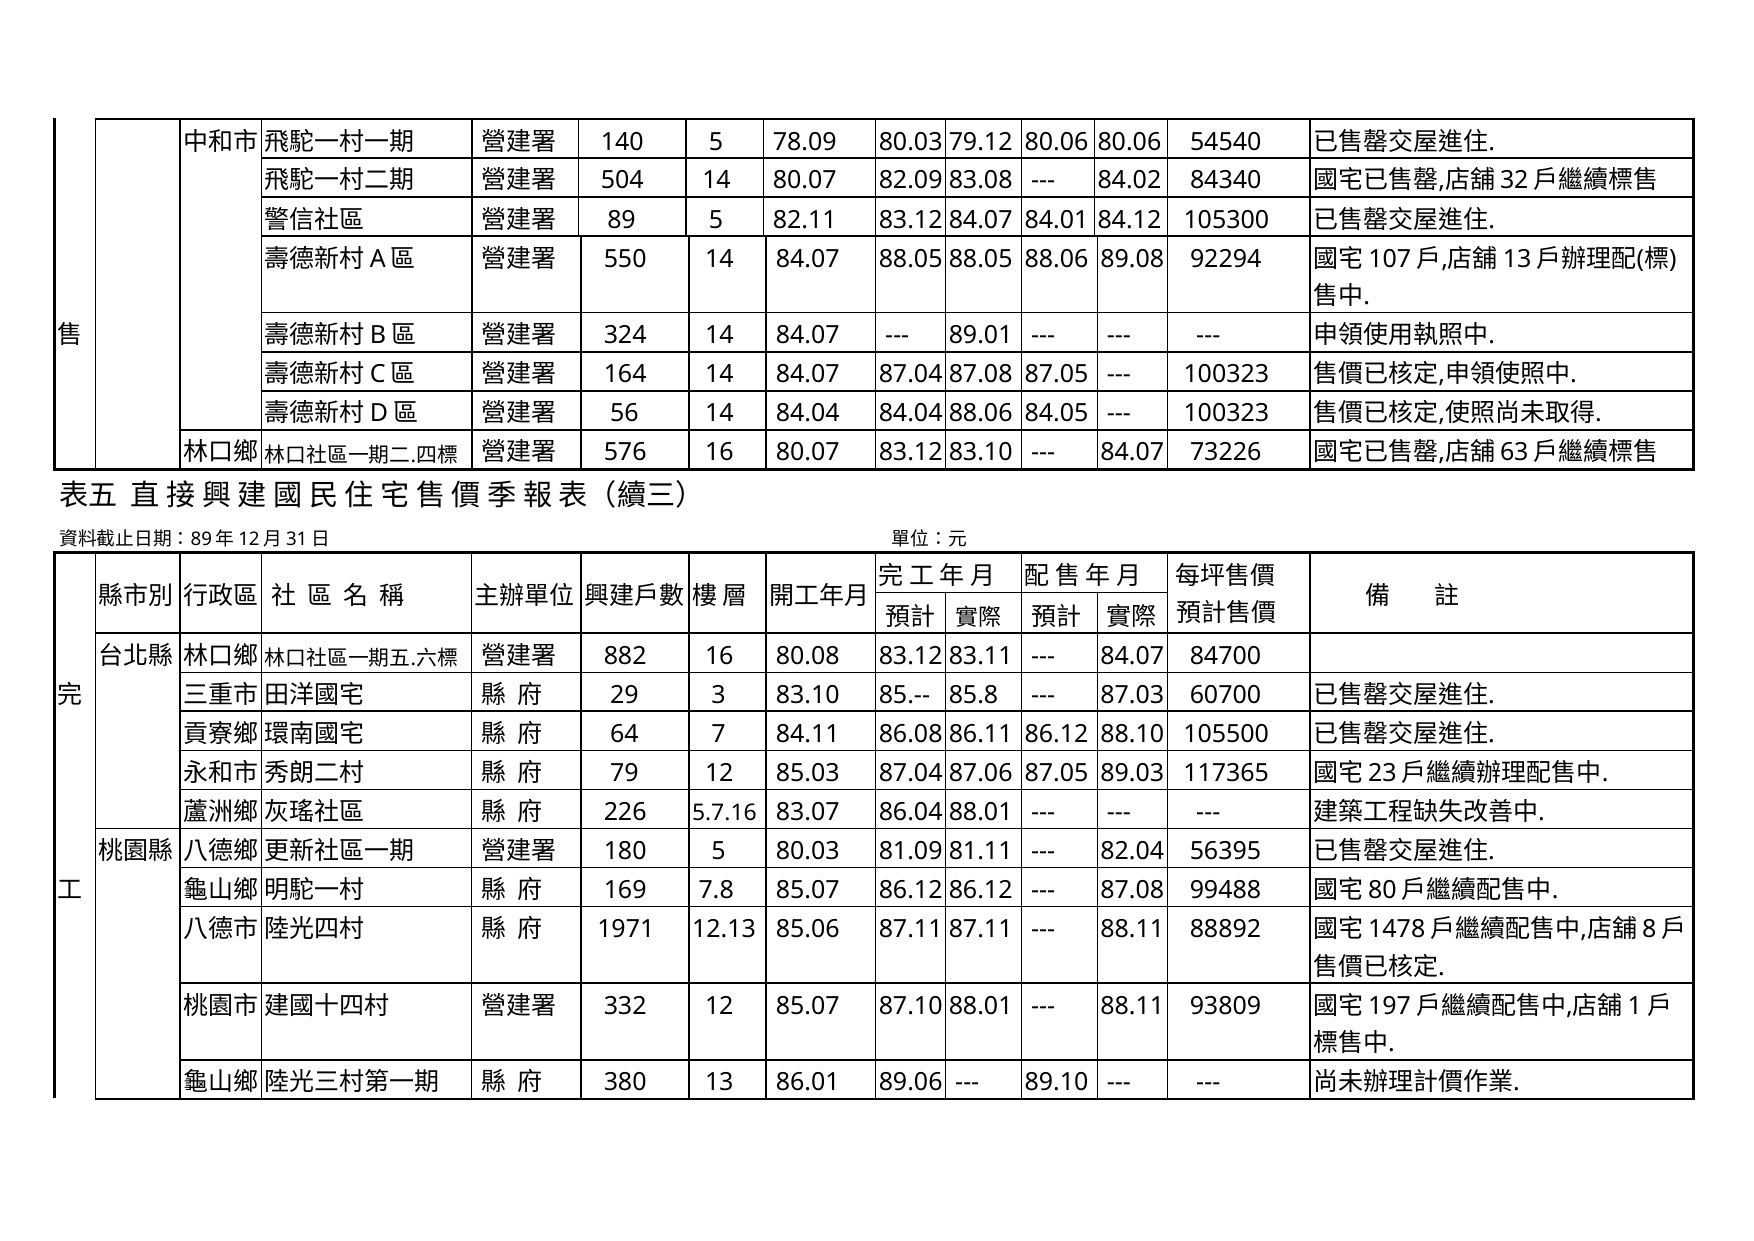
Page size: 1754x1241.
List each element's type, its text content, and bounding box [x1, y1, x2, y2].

table_cell 92294 [1168, 237, 1309, 312]
table_cell [96, 390, 179, 429]
table_cell 壽德新村B區 [262, 313, 471, 351]
table_cell 12 [690, 984, 765, 1059]
table_cell 576 [582, 431, 688, 468]
table_cell 預計 [1022, 593, 1097, 632]
table_cell 已售罄交屋進住. [1311, 829, 1692, 867]
table_cell 87.11 [876, 907, 945, 982]
table_cell 84.04 [767, 392, 875, 429]
table_cell 88.06 [946, 392, 1021, 429]
table_cell 140 [579, 120, 685, 157]
table_cell [56, 157, 95, 196]
table_cell 85.07 [767, 984, 875, 1059]
table_cell 29 [582, 673, 688, 710]
table_cell 93809 [1168, 984, 1309, 1059]
table_cell 申領使用執照中. [1311, 313, 1692, 351]
table_cell [181, 390, 261, 429]
table_cell 79.12 [946, 120, 1021, 157]
table_cell 縣 府 [472, 868, 580, 906]
table_cell 83.12 [876, 634, 945, 671]
table_cell 林口鄉 [181, 431, 261, 468]
table_header 縣市別 [96, 554, 179, 632]
table_cell 建築工程缺失改善中. [1311, 790, 1692, 828]
table_cell [56, 592, 95, 632]
table_cell [96, 235, 179, 312]
table_cell --- [1022, 431, 1097, 468]
table_cell 桃園市 [181, 984, 261, 1059]
table_cell 87.05 [1022, 353, 1097, 390]
table_cell 87.03 [1098, 673, 1167, 710]
table_cell 64 [582, 712, 688, 749]
table_cell [56, 906, 95, 982]
table_cell [56, 429, 95, 468]
table_cell --- [1022, 673, 1097, 710]
table_cell 88.06 [1022, 237, 1097, 312]
table_cell 164 [582, 353, 688, 390]
table_cell 80.03 [876, 120, 945, 157]
table_cell 縣 府 [472, 712, 580, 749]
table_cell [181, 235, 261, 312]
table_cell 16 [690, 634, 765, 671]
table_cell [56, 235, 95, 312]
table_cell 林口社區一期二.四標 [262, 431, 471, 468]
table_cell 壽德新村C區 [262, 353, 471, 390]
table_cell 105300 [1168, 198, 1309, 235]
table_cell 226 [582, 790, 688, 828]
table_cell 88.05 [946, 237, 1021, 312]
table_cell 國宅已售罄,店舖63戶繼續標售 [1311, 431, 1692, 468]
table_cell 國宅197戶繼續配售中,店舖1戶標售中. [1311, 984, 1692, 1059]
table_cell 84.04 [876, 392, 945, 429]
table_cell [96, 351, 179, 390]
table_cell --- [1168, 1061, 1309, 1098]
table_cell 永和市 [181, 751, 261, 788]
table_cell 完 [56, 671, 95, 710]
table_cell 實際 [946, 593, 1021, 632]
table_header 備 註 [1311, 554, 1692, 632]
table_cell 86.12 [946, 868, 1021, 906]
table_cell 飛駝一村二期 [262, 159, 471, 196]
table_cell [96, 312, 179, 351]
table_cell 87.05 [1022, 751, 1097, 788]
table_cell 5 [690, 829, 765, 867]
table_cell 88.01 [946, 984, 1021, 1059]
table_cell 84340 [1168, 159, 1309, 196]
table_cell 85.06 [767, 907, 875, 982]
table_cell 87.08 [1098, 868, 1167, 906]
table_cell 100323 [1168, 392, 1309, 429]
table_cell --- [1168, 790, 1309, 828]
table_cell 營建署 [473, 313, 580, 351]
table_cell 56395 [1168, 829, 1309, 867]
table_cell [96, 789, 179, 828]
table_cell 84.11 [767, 712, 875, 749]
table_cell 88892 [1168, 907, 1309, 982]
table_cell 售價已核定,使照尚未取得. [1311, 392, 1692, 429]
table_cell 83.10 [946, 431, 1021, 468]
table_cell 5 [687, 120, 763, 157]
table_cell 壽德新村A區 [262, 237, 471, 312]
table_cell 壽德新村D區 [262, 392, 471, 429]
table_cell 3 [690, 673, 765, 710]
table_header 社 區 名 稱 [262, 554, 471, 632]
table_cell 營建署 [472, 829, 580, 867]
table_cell [56, 1059, 95, 1098]
table_cell --- [1022, 829, 1097, 867]
table_cell 88.11 [1098, 984, 1167, 1059]
table_cell 明駝一村 [262, 868, 471, 906]
table_cell 83.07 [767, 790, 875, 828]
table_cell 田洋國宅 [262, 673, 471, 710]
table_cell 83.11 [946, 634, 1021, 671]
table_cell 73226 [1168, 431, 1309, 468]
table_cell 工 [56, 867, 95, 906]
table_cell 飛駝一村一期 [262, 120, 471, 157]
table_cell 八德鄉 [181, 829, 261, 867]
table_cell 三重市 [181, 673, 261, 710]
table_cell [96, 671, 179, 710]
table_cell --- [876, 313, 945, 351]
table_cell 332 [582, 984, 688, 1059]
table_cell 1971 [582, 907, 688, 982]
table_cell 縣 府 [472, 790, 580, 828]
table_cell 80.03 [767, 829, 875, 867]
table_cell 180 [582, 829, 688, 867]
table_cell --- [1022, 159, 1094, 196]
table_cell [56, 118, 95, 157]
table_header [56, 554, 95, 592]
table_cell 84.02 [1095, 159, 1167, 196]
table_cell 54540 [1168, 120, 1309, 157]
table_cell 100323 [1168, 353, 1309, 390]
table_cell 14 [687, 159, 763, 196]
table_cell 14 [690, 353, 765, 390]
table_cell 八德市 [181, 907, 261, 982]
table_cell --- [1168, 313, 1309, 351]
table_cell 79 [582, 751, 688, 788]
table_cell 貢寮鄉 [181, 712, 261, 749]
table_cell 85.03 [767, 751, 875, 788]
table_cell 陸光四村 [262, 907, 471, 982]
table_cell 87.08 [946, 353, 1021, 390]
table_cell 882 [582, 634, 688, 671]
table_cell 國宅已售罄,店舖32戶繼續標售 [1311, 159, 1692, 196]
table_cell 蘆洲鄉 [181, 790, 261, 828]
table_cell [56, 982, 95, 1059]
table_cell 營建署 [473, 431, 580, 468]
table_cell 86.01 [767, 1061, 875, 1098]
table_cell 環南國宅 [262, 712, 471, 749]
table_cell 5 [687, 198, 763, 235]
table_cell --- [1022, 868, 1097, 906]
table_cell [96, 710, 179, 749]
table_cell 13 [690, 1061, 765, 1098]
table_cell --- [1098, 1061, 1167, 1098]
table_cell 實際 [1098, 593, 1167, 632]
table_cell 83.12 [876, 431, 945, 468]
table_cell [96, 429, 179, 468]
table_cell 80.06 [1022, 120, 1094, 157]
table_cell 88.05 [876, 237, 945, 312]
table_cell 89.08 [1098, 237, 1167, 312]
table_cell 12.13 [690, 907, 765, 982]
table_header 開工年月 [767, 554, 875, 632]
table_cell [56, 789, 95, 828]
table_cell 更新社區一期 [262, 829, 471, 867]
table_cell [56, 632, 95, 671]
table_cell [56, 390, 95, 429]
table_cell 87.06 [946, 751, 1021, 788]
table_cell 中和市 [181, 120, 261, 235]
table_cell [96, 120, 179, 235]
table_cell [56, 196, 95, 235]
table_cell 國宅80戶繼續配售中. [1311, 868, 1692, 906]
table_cell [96, 750, 179, 788]
table_header 行政區 [181, 554, 261, 632]
table_cell --- [1098, 313, 1167, 351]
table_cell 7 [690, 712, 765, 749]
table_cell 78.09 [764, 120, 875, 157]
table_cell 89.03 [1098, 751, 1167, 788]
table_cell 88.10 [1098, 712, 1167, 749]
table_cell 99488 [1168, 868, 1309, 906]
table_cell 86.12 [876, 868, 945, 906]
table_cell 86.11 [946, 712, 1021, 749]
table_cell 84.07 [946, 198, 1021, 235]
table_header 每坪售價 預計售價 [1168, 554, 1309, 632]
table_cell 89.10 [1022, 1061, 1097, 1098]
table_cell 陸光三村第一期 [262, 1061, 471, 1098]
table_cell 88.01 [946, 790, 1021, 828]
table_cell 89.06 [876, 1061, 945, 1098]
table_cell 550 [582, 237, 688, 312]
table_header 樓 層 [690, 554, 765, 632]
table_cell 86.04 [876, 790, 945, 828]
table_cell 營建署 [473, 392, 580, 429]
table_cell 83.08 [946, 159, 1021, 196]
table_cell 80.08 [767, 634, 875, 671]
table_cell 尚未辦理計價作業. [1311, 1061, 1692, 1098]
table_cell 89 [579, 198, 685, 235]
table_cell --- [1022, 790, 1097, 828]
table_cell 380 [582, 1061, 688, 1098]
table_cell 秀朗二村 [262, 751, 471, 788]
table_cell 龜山鄉 [181, 1061, 261, 1098]
table_cell --- [1022, 984, 1097, 1059]
text 表五 直 接 興 建 國 民 住 宅 售 價 季 報 表（續三） [59, 471, 1695, 513]
table_cell 7.8 [690, 868, 765, 906]
table_cell 80.07 [767, 431, 875, 468]
table_cell [181, 312, 261, 351]
table_cell 營建署 [472, 634, 580, 671]
table_cell [56, 351, 95, 390]
table_cell 82.11 [764, 198, 875, 235]
table_cell --- [1022, 634, 1097, 671]
table_cell 83.10 [767, 673, 875, 710]
table_cell 預計 [876, 593, 945, 632]
table_cell 已售罄交屋進住. [1311, 673, 1692, 710]
table_cell 85.-- [876, 673, 945, 710]
table_header 完 工 年 月 [876, 554, 1021, 592]
table_cell 85.8 [946, 673, 1021, 710]
table_cell 縣 府 [472, 907, 580, 982]
table_cell 86.08 [876, 712, 945, 749]
table_cell 84.07 [1098, 634, 1167, 671]
table_cell 84.05 [1022, 392, 1097, 429]
table_cell 台北縣 [96, 634, 179, 671]
table_cell 105500 [1168, 712, 1309, 749]
table_cell 營建署 [473, 159, 578, 196]
table_cell 81.09 [876, 829, 945, 867]
table_cell 營建署 [473, 198, 578, 235]
table_cell 5.7.16 [690, 790, 765, 828]
text 資料截止日期：89年12月31日 單位：元 [59, 513, 1695, 551]
table_cell 85.07 [767, 868, 875, 906]
table_cell 87.04 [876, 751, 945, 788]
table_cell 80.06 [1095, 120, 1167, 157]
table_cell [56, 710, 95, 749]
table_cell 已售罄交屋進住. [1311, 712, 1692, 749]
table_cell 86.12 [1022, 712, 1097, 749]
table_header 興建戶數 [582, 554, 688, 632]
table_cell 82.09 [876, 159, 945, 196]
table_cell 縣 府 [472, 673, 580, 710]
table_cell 117365 [1168, 751, 1309, 788]
table_cell 國宅107戶,店舖13戶辦理配(標)售中. [1311, 237, 1692, 312]
table_cell 60700 [1168, 673, 1309, 710]
table_cell 82.04 [1098, 829, 1167, 867]
table_cell 89.01 [946, 313, 1021, 351]
table_cell [1311, 634, 1692, 671]
table_header 主辦單位 [472, 554, 580, 632]
table_cell 林口社區一期五.六標 [262, 634, 471, 671]
table_cell 83.12 [876, 198, 945, 235]
table_cell 504 [579, 159, 685, 196]
table_header 配 售 年 月 [1022, 554, 1167, 592]
table_cell --- [1098, 392, 1167, 429]
table_cell 56 [582, 392, 688, 429]
table_cell 324 [582, 313, 688, 351]
table_cell 87.04 [876, 353, 945, 390]
table_cell 84.07 [1098, 431, 1167, 468]
table_cell 營建署 [473, 237, 580, 312]
table_cell 84700 [1168, 634, 1309, 671]
table_cell 12 [690, 751, 765, 788]
table_cell 灰瑤社區 [262, 790, 471, 828]
table_cell 龜山鄉 [181, 868, 261, 906]
table_cell 80.07 [764, 159, 875, 196]
table_cell 國宅1478戶繼續配售中,店舖8戶售價已核定. [1311, 907, 1692, 982]
table_cell --- [946, 1061, 1021, 1098]
table_cell 已售罄交屋進住. [1311, 120, 1692, 157]
table_cell --- [1022, 313, 1097, 351]
table_cell 建國十四村 [262, 984, 471, 1059]
table_cell --- [1098, 353, 1167, 390]
table_cell 87.11 [946, 907, 1021, 982]
table_cell 81.11 [946, 829, 1021, 867]
table_cell 14 [690, 237, 765, 312]
table_cell --- [1022, 907, 1097, 982]
table_cell 營建署 [472, 984, 580, 1059]
table_cell 14 [690, 313, 765, 351]
table_cell 國宅23戶繼續辦理配售中. [1311, 751, 1692, 788]
table_cell 縣 府 [472, 1061, 580, 1098]
table_cell 林口鄉 [181, 634, 261, 671]
table_cell 169 [582, 868, 688, 906]
table_cell 已售罄交屋進住. [1311, 198, 1692, 235]
table_cell 售 [56, 312, 95, 351]
table_cell 84.01 [1022, 198, 1094, 235]
table_cell 14 [690, 392, 765, 429]
table_cell [181, 351, 261, 390]
table_cell --- [1098, 790, 1167, 828]
table_cell 84.07 [767, 313, 875, 351]
table_cell 營建署 [473, 120, 578, 157]
table_cell 84.07 [767, 237, 875, 312]
table_cell 88.11 [1098, 907, 1167, 982]
table_cell 桃園縣 [96, 829, 179, 1098]
table_cell 售價已核定,申領使照中. [1311, 353, 1692, 390]
table_cell 縣 府 [472, 751, 580, 788]
table_cell 16 [690, 431, 765, 468]
table_cell [56, 828, 95, 867]
table_cell 營建署 [473, 353, 580, 390]
table_cell 84.07 [767, 353, 875, 390]
table_cell [56, 750, 95, 788]
table_cell 84.12 [1095, 198, 1167, 235]
table_cell 87.10 [876, 984, 945, 1059]
table_cell 警信社區 [262, 198, 471, 235]
